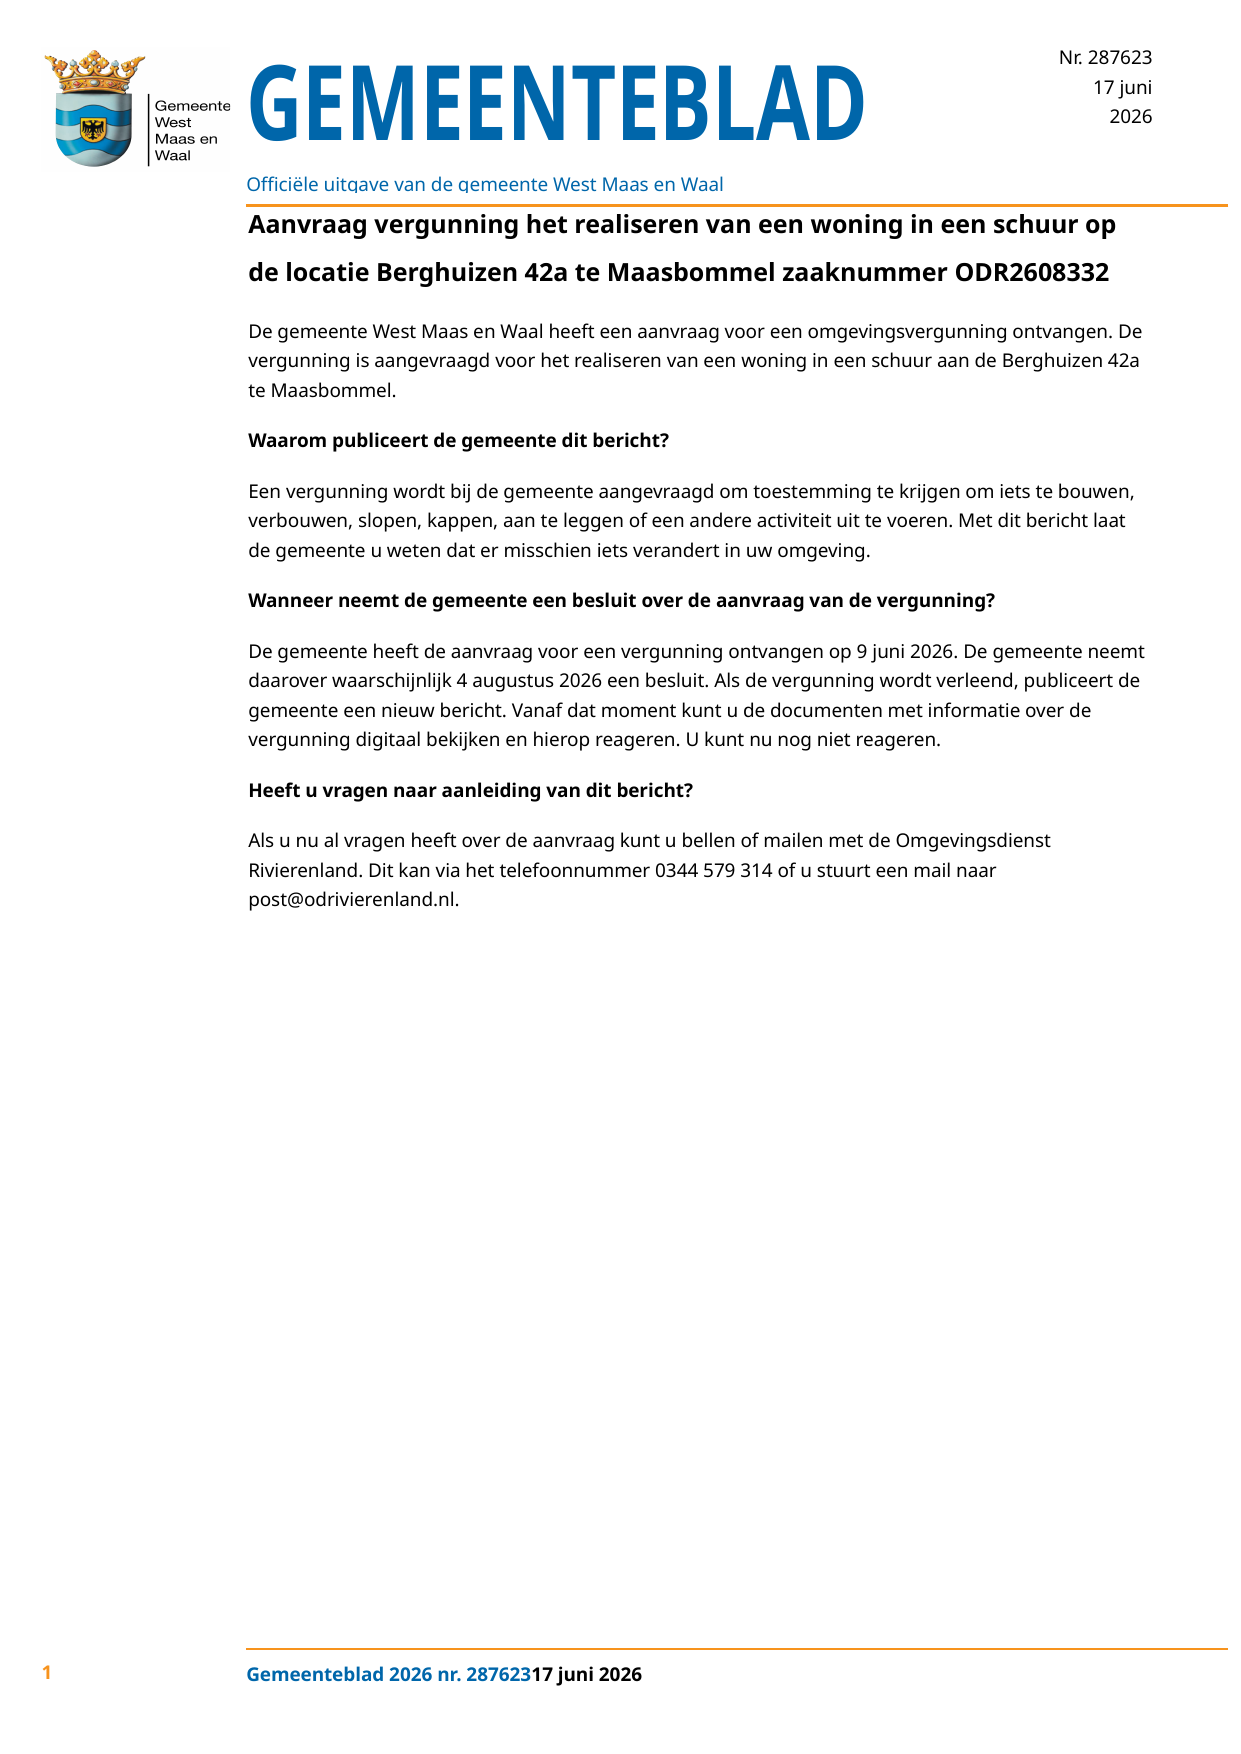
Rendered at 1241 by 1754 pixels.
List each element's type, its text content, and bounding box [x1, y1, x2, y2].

text Als u nu al vragen heeft over de aanvraag kunt u bellen of mailen met de Omgevingsdienst Rivierenland. Dit kan via het telefoonnummer 0344 579 314 of u stuurt een mail naar post@odrivierenland.nl. [248, 827, 1152, 912]
text Wanneer neemt de gemeente een besluit over de aanvraag van de vergunning? [248, 587, 1152, 613]
picture [41, 47, 231, 172]
text De gemeente West Maas en Waal heeft een aanvraag voor een omgevingsvergunning ontvangen. De vergunning is aangevraagd voor het realiseren van een woning in een schuur aan de Berghuizen 42a te Maasbommel. [248, 318, 1152, 403]
text Een vergunning wordt bij de gemeente aangevraagd om toestemming te krijgen om iets te bouwen, verbouwen, slopen, kappen, aan te leggen of een andere activiteit uit te voeren. Met dit bericht laat de gemeente u weten dat er misschien iets verandert in uw omgeving. [248, 478, 1152, 563]
text Heeft u vragen naar aanleiding van dit bericht? [248, 777, 1152, 803]
text De gemeente heeft de aanvraag voor een vergunning ontvangen op 9 juni 2026. De gemeente neemt daarover waarschijnlijk 4 augustus 2026 een besluit. Als de vergunning wordt verleend, publiceert de gemeente een nieuw bericht. Vanaf dat moment kunt u de documenten met informatie over de vergunning digitaal bekijken en hierop reageren. U kunt nu nog niet reageren. [248, 638, 1152, 752]
text Aanvraag vergunning het realiseren van een woning in een schuur op de locatie Berghuizen 42a te Maasbommel zaaknummer ODR2608332 [248, 207, 1152, 288]
text Waarom publiceert de gemeente dit bericht? [248, 427, 1152, 453]
